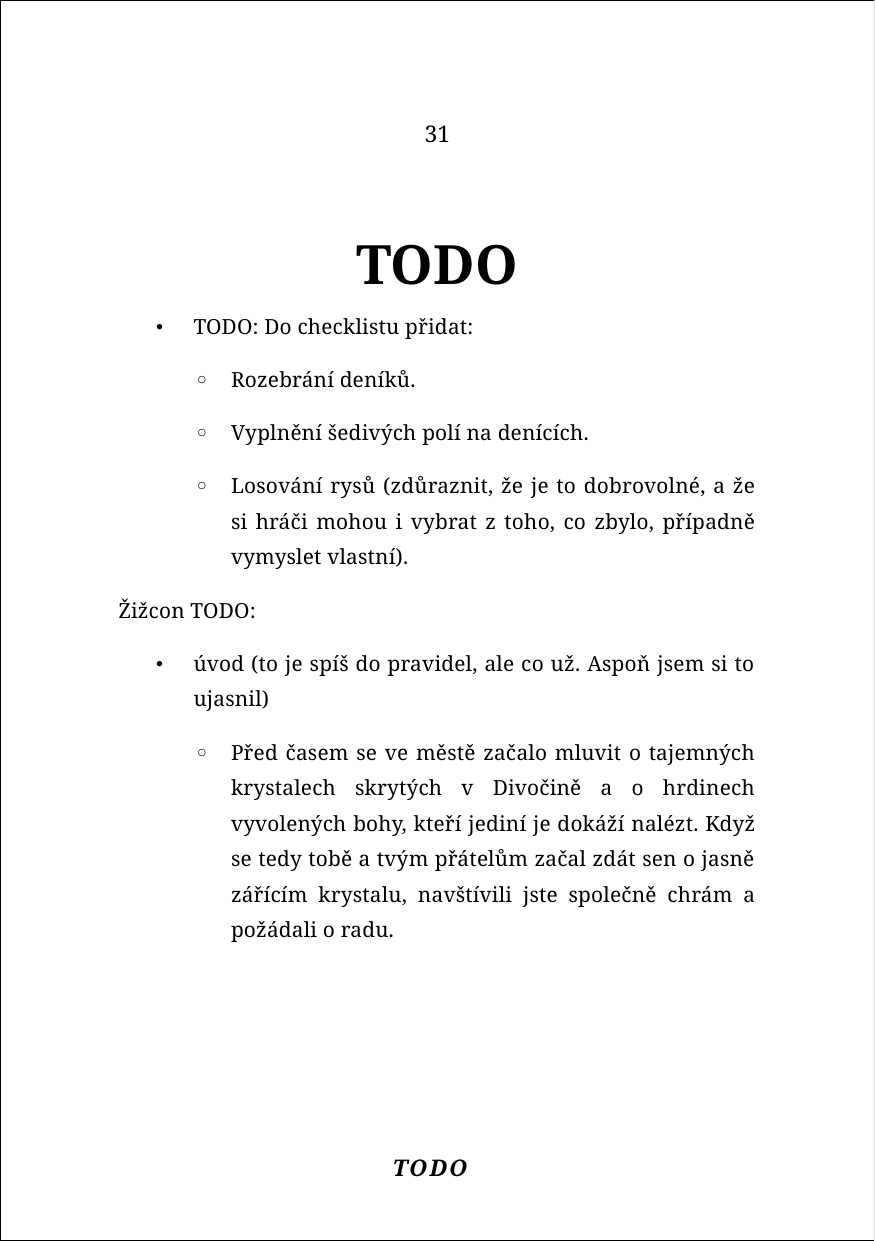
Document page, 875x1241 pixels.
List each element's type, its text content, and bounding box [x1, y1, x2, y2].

list Před časem se ve městě začalo mluvit o tajemných krystalech skrytých v Divočině a o hrdinech vyvolených bohy, kteří jediní je dokáží nalézt. Když se tedy tobě a tvým přátelům začal zdát sen o jasně zářícím krystalu, navštívili jste společně chrám a požádali o radu. [193, 738, 756, 944]
list TODO: Do checklistu přidat: [156, 312, 756, 340]
list Vyplnění šedivých polí na denících. [193, 418, 756, 447]
text Žižcon TODO: [118, 596, 756, 624]
list úvod (to je spíš do pravidel, ale co už. Aspoň jsem si to ujasnil) [156, 649, 756, 713]
list Rozebrání deníků. [193, 365, 756, 393]
list Losování rysů (zdůraznit, že je to dobrovolné, a že si hráči mohou i vybrat z toho, co zbylo, případně vymyslet vlastní). [193, 471, 756, 571]
subtitle TODO [118, 226, 756, 300]
